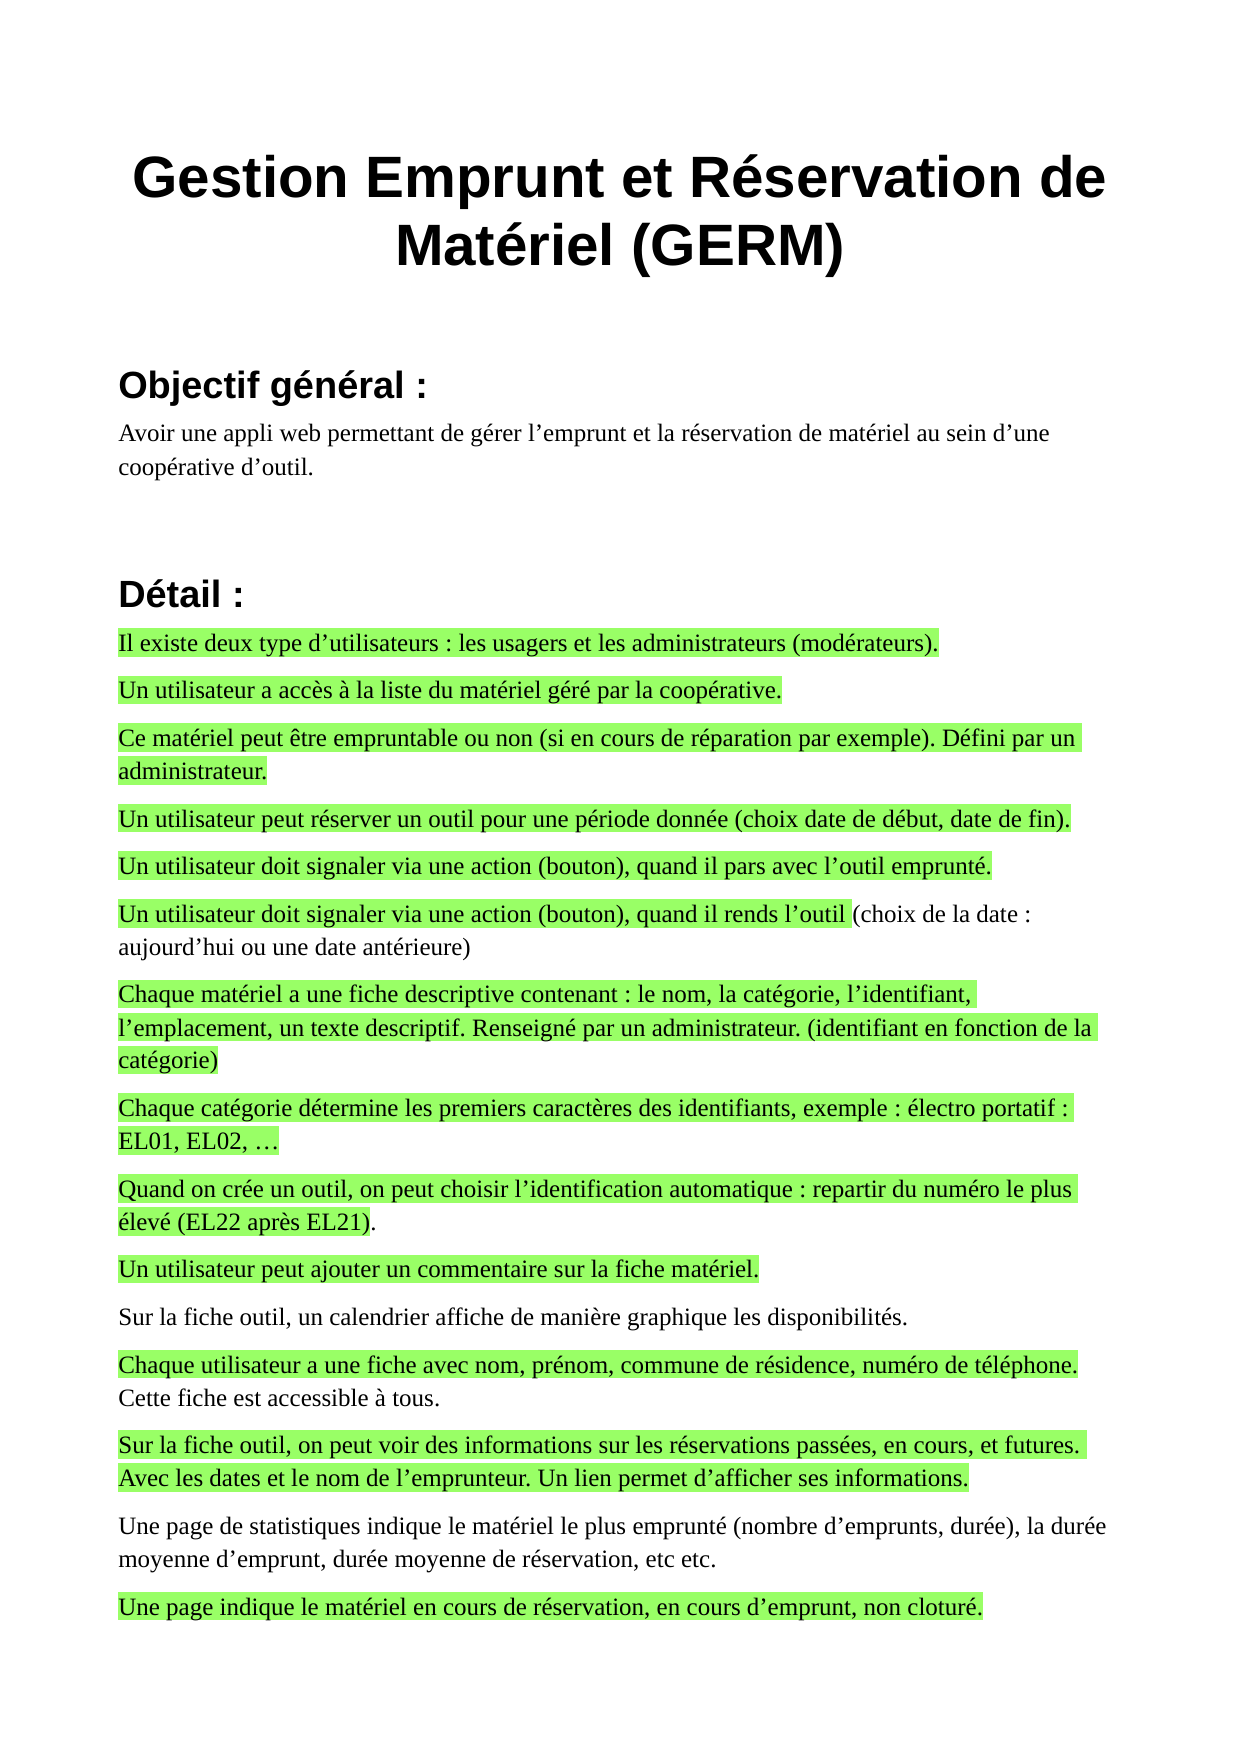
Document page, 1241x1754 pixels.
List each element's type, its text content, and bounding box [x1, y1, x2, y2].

title Gestion Emprunt et Réservation de Matériel (GERM) [118, 143, 1122, 277]
text Quand on crée un outil, on peut choisir l’identification automatique : repartir du numéro le plus élevé (EL22 après EL21). [118, 1174, 1122, 1236]
text Un utilisateur peut ajouter un commentaire sur la fiche matériel. [118, 1254, 1122, 1283]
text Un utilisateur doit signaler via une action (bouton), quand il rends l’outil (choix de la date : aujourd’hui ou une date antérieure) [118, 899, 1122, 961]
text Une page de statistiques indique le matériel le plus emprunté (nombre d’emprunts, durée), la durée moyenne d’emprunt, durée moyenne de réservation, etc etc. [118, 1511, 1122, 1573]
text Un utilisateur a accès à la liste du matériel géré par la coopérative. [118, 676, 1122, 704]
text Sur la fiche outil, on peut voir des informations sur les réservations passées, en cours, et futures. Avec les dates et le nom de l’emprunteur. Un lien permet d’afficher ses informations. [118, 1430, 1122, 1492]
subtitle Détail : [118, 572, 1122, 615]
text Avoir une appli web permettant de gérer l’emprunt et la réservation de matériel au sein d’une coopérative d’outil. [118, 418, 1122, 480]
text Chaque catégorie détermine les premiers caractères des identifiants, exemple : électro portatif : EL01, EL02, … [118, 1093, 1122, 1155]
text Chaque utilisateur a une fiche avec nom, prénom, commune de résidence, numéro de téléphone. Cette fiche est accessible à tous. [118, 1350, 1122, 1411]
text Sur la fiche outil, un calendrier affiche de manière graphique les disponibilités. [118, 1302, 1122, 1331]
text Une page indique le matériel en cours de réservation, en cours d’emprunt, non cloturé. [118, 1592, 1122, 1620]
text Un utilisateur peut réserver un outil pour une période donnée (choix date de début, date de fin). [118, 804, 1122, 832]
text Ce matériel peut être empruntable ou non (si en cours de réparation par exemple). Défini par un administrateur. [118, 723, 1122, 785]
text Il existe deux type d’utilisateurs : les usagers et les administrateurs (modérateurs). [118, 628, 1122, 657]
text Un utilisateur doit signaler via une action (bouton), quand il pars avec l’outil emprunté. [118, 851, 1122, 880]
subtitle Objectif général : [118, 362, 1122, 406]
text Chaque matériel a une fiche descriptive contenant : le nom, la catégorie, l’identifiant, l’emplacement, un texte descriptif. Renseigné par un administrateur. (identifiant en fonction de la catégorie) [118, 979, 1122, 1074]
